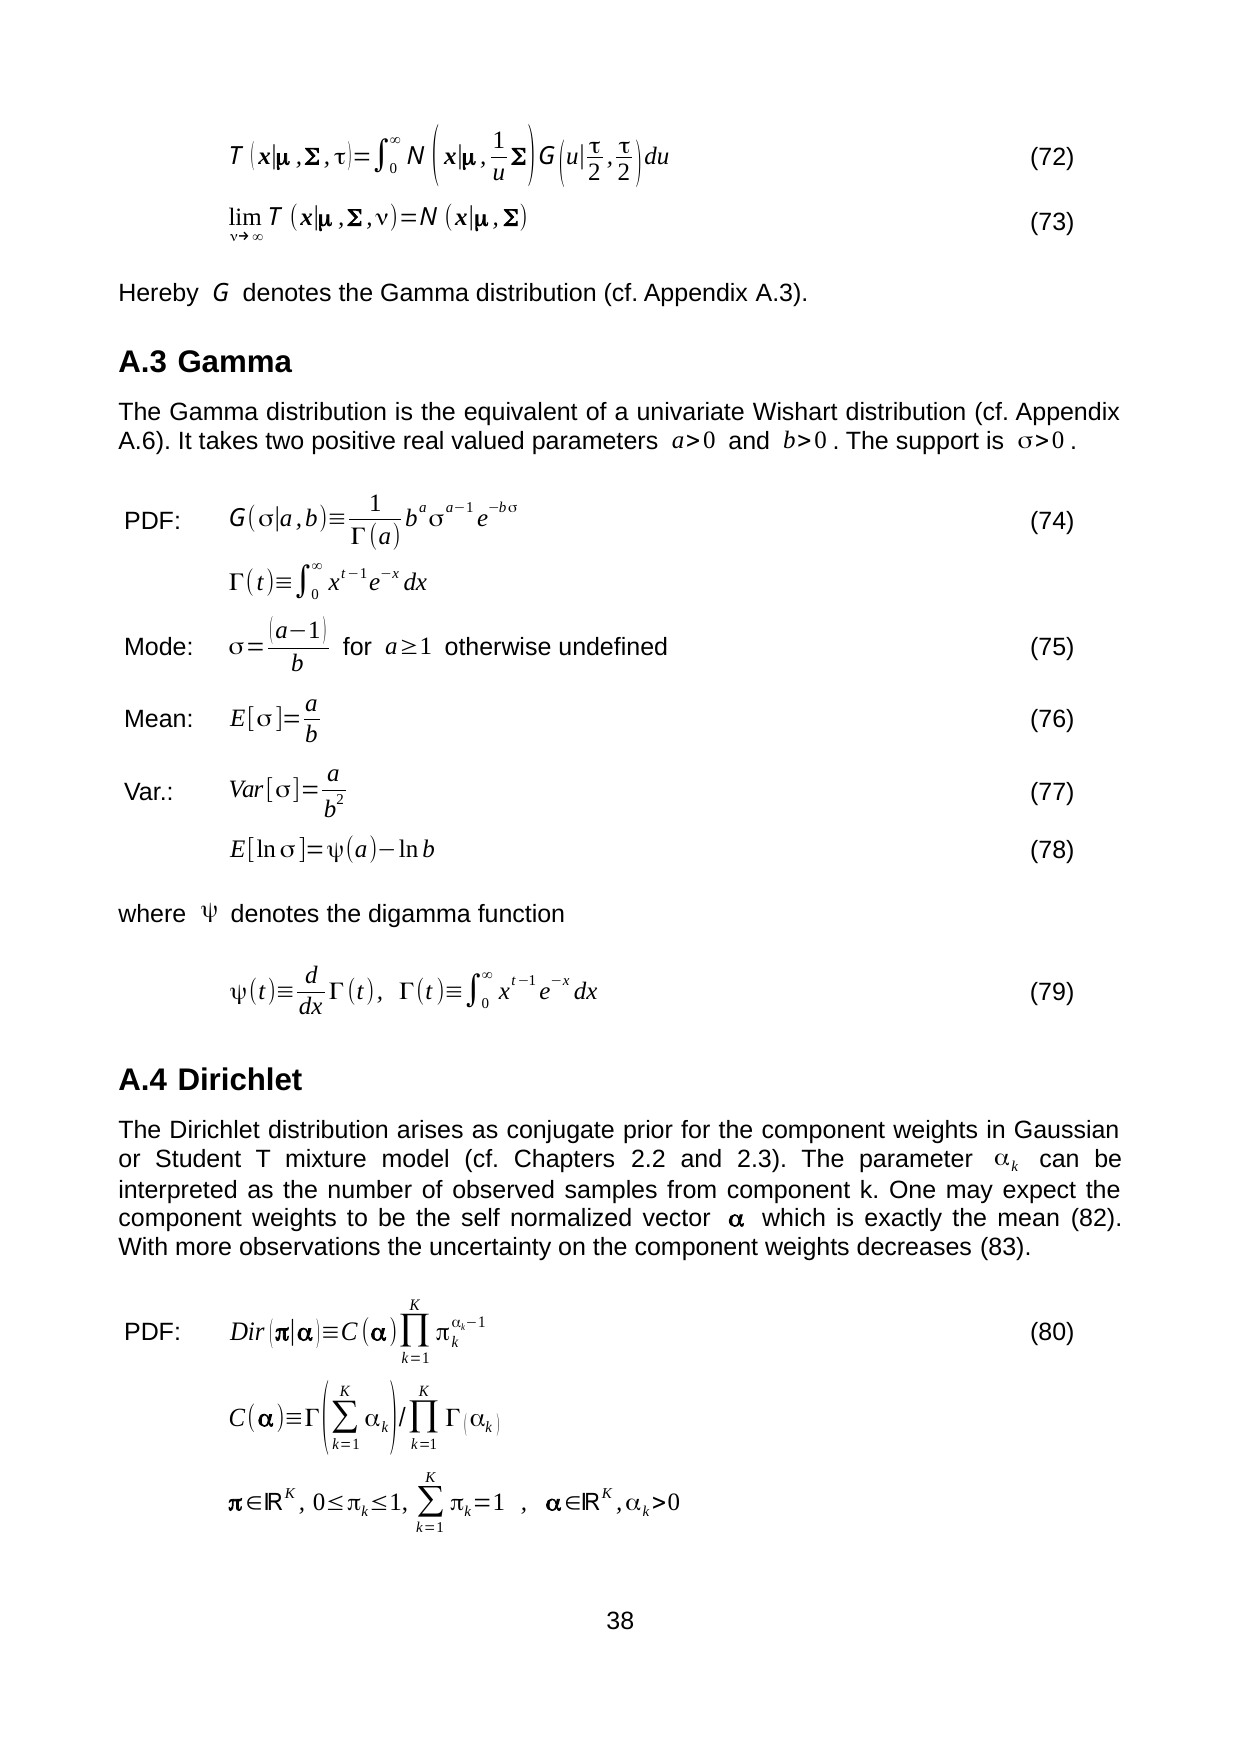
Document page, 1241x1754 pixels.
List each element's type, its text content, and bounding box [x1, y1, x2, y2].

table_header [118, 956, 216, 1027]
table_header PDF: [118, 484, 217, 557]
table_cell [118, 1373, 217, 1463]
table_cell Mean: [118, 683, 217, 754]
table_header PDF: [118, 1290, 217, 1373]
table_cell [217, 683, 1024, 754]
table_cell [118, 1463, 217, 1541]
table_header [118, 118, 217, 195]
table_header [216, 956, 1024, 1027]
table_cell (78) [1024, 828, 1123, 870]
table_cell [1024, 1463, 1123, 1541]
table_cell [217, 557, 1024, 609]
text Hereby denotes the Gamma distribution (cf. Appendix A.3). [118, 276, 1122, 309]
table_header (79) [1024, 956, 1123, 1027]
title Gamma [118, 343, 1122, 379]
table_cell [118, 557, 217, 609]
text where denotes the digamma function [118, 898, 1122, 927]
table_cell [118, 828, 217, 870]
table_header (72) [1024, 118, 1123, 195]
table_cell [1024, 557, 1123, 609]
table_header [217, 484, 1024, 557]
text The Gamma distribution is the equivalent of a univariate Wishart distribution (cf. Appendix A.6). It takes two positive real valued parameters and . The support is . [118, 397, 1122, 455]
table_header (80) [1024, 1290, 1123, 1373]
table_cell [1024, 1373, 1123, 1463]
table_cell [217, 754, 1024, 828]
table_header [217, 195, 1024, 248]
table_cell [217, 828, 1024, 870]
table_cell Var.: [118, 754, 217, 828]
text The Dirichlet distribution arises as conjugate prior for the component weights in Gaussian or Student T mixture model (cf. Chapters 2.2 and 2.3). The parameter can be interpreted as the number of observed samples from component k. One may expect the component weights to be the self normalized vector which is exactly the mean (82). With more observations the uncertainty on the component weights decreases (83). [118, 1115, 1122, 1261]
table_cell [217, 1463, 1024, 1541]
table_header [118, 195, 217, 248]
table_header [217, 118, 1024, 195]
table_cell (75) [1024, 610, 1123, 683]
table_cell for otherwise undefined [217, 610, 1024, 683]
table_cell (77) [1024, 754, 1123, 828]
table_cell (76) [1024, 683, 1123, 754]
table_header [217, 1290, 1024, 1373]
title Dirichlet [118, 1061, 1122, 1097]
table_header (73) [1024, 195, 1123, 248]
table_cell Mode: [118, 610, 217, 683]
table_header (74) [1024, 484, 1123, 557]
table_cell [217, 1373, 1024, 1463]
